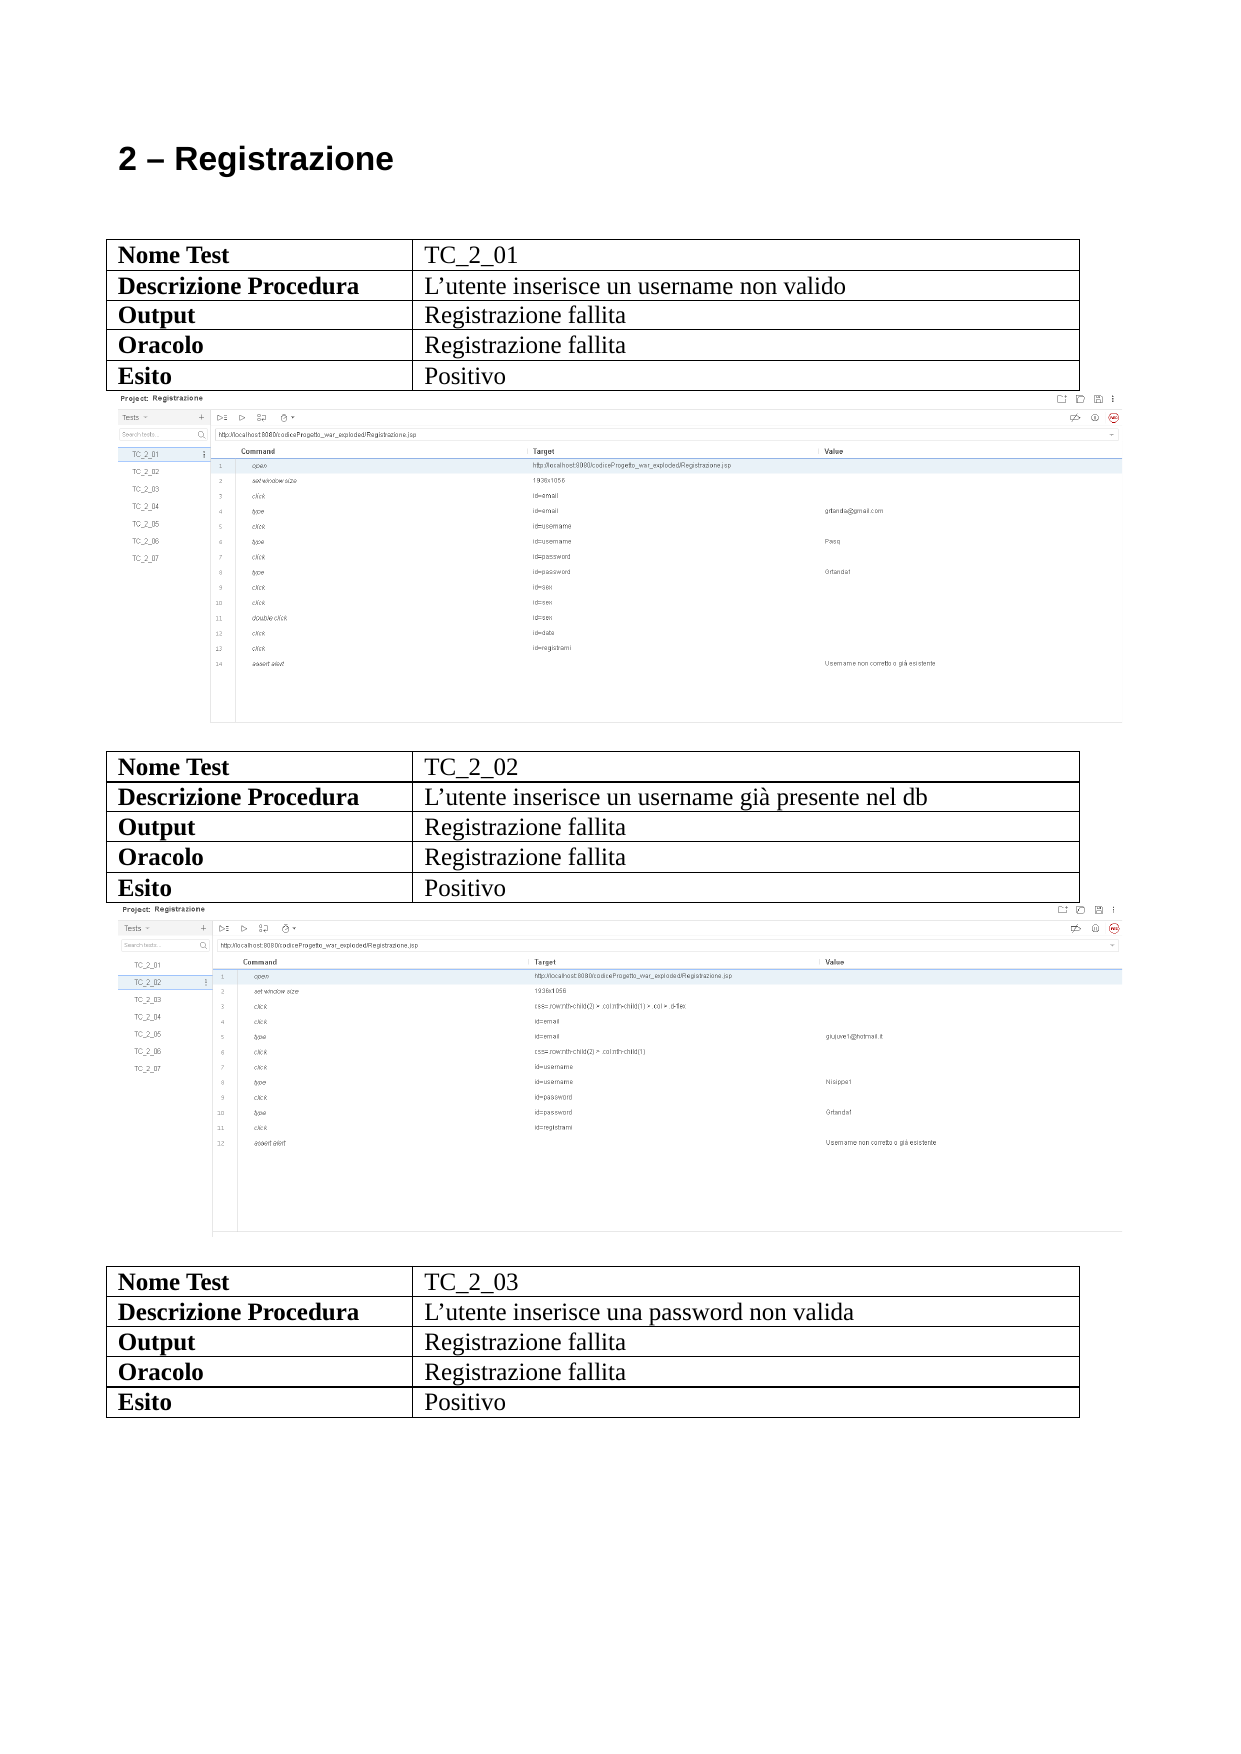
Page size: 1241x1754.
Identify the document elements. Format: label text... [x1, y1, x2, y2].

table_cell Oracolo [107, 330, 412, 360]
table_cell Esito [107, 361, 412, 390]
table_cell L’utente inserisce un username già presente nel db [413, 783, 1079, 811]
table_header Nome Test [107, 1267, 412, 1296]
table_cell Descrizione Procedura [107, 271, 412, 299]
table_cell L’utente inserisce un username non valido [413, 271, 1079, 299]
table_cell Registrazione fallita [413, 301, 1079, 329]
table_header Nome Test [107, 752, 412, 781]
picture [118, 903, 1123, 1237]
table_cell Output [107, 301, 412, 329]
table_cell Positivo [413, 873, 1079, 902]
table_header TC_2_03 [413, 1267, 1079, 1296]
table_cell Registrazione fallita [413, 330, 1079, 360]
table_cell Descrizione Procedura [107, 783, 412, 811]
picture [118, 391, 1123, 723]
table_cell Positivo [413, 361, 1079, 390]
table_cell Output [107, 1327, 412, 1356]
subtitle 2 – Registrazione [118, 139, 1122, 178]
table_cell L’utente inserisce una password non valida [413, 1297, 1079, 1326]
table_header Nome Test [107, 240, 412, 270]
table_cell Registrazione fallita [413, 1327, 1079, 1356]
table_cell Oracolo [107, 842, 412, 872]
table_header TC_2_01 [413, 240, 1079, 270]
table_cell Registrazione fallita [413, 842, 1079, 872]
table_cell Esito [107, 1388, 412, 1417]
table_header TC_2_02 [413, 752, 1079, 781]
table_cell Registrazione fallita [413, 1357, 1079, 1386]
table_cell Oracolo [107, 1357, 412, 1386]
table_cell Esito [107, 873, 412, 902]
table_cell Registrazione fallita [413, 812, 1079, 841]
table_cell Descrizione Procedura [107, 1297, 412, 1326]
table_cell Output [107, 812, 412, 841]
table_cell Positivo [413, 1388, 1079, 1417]
